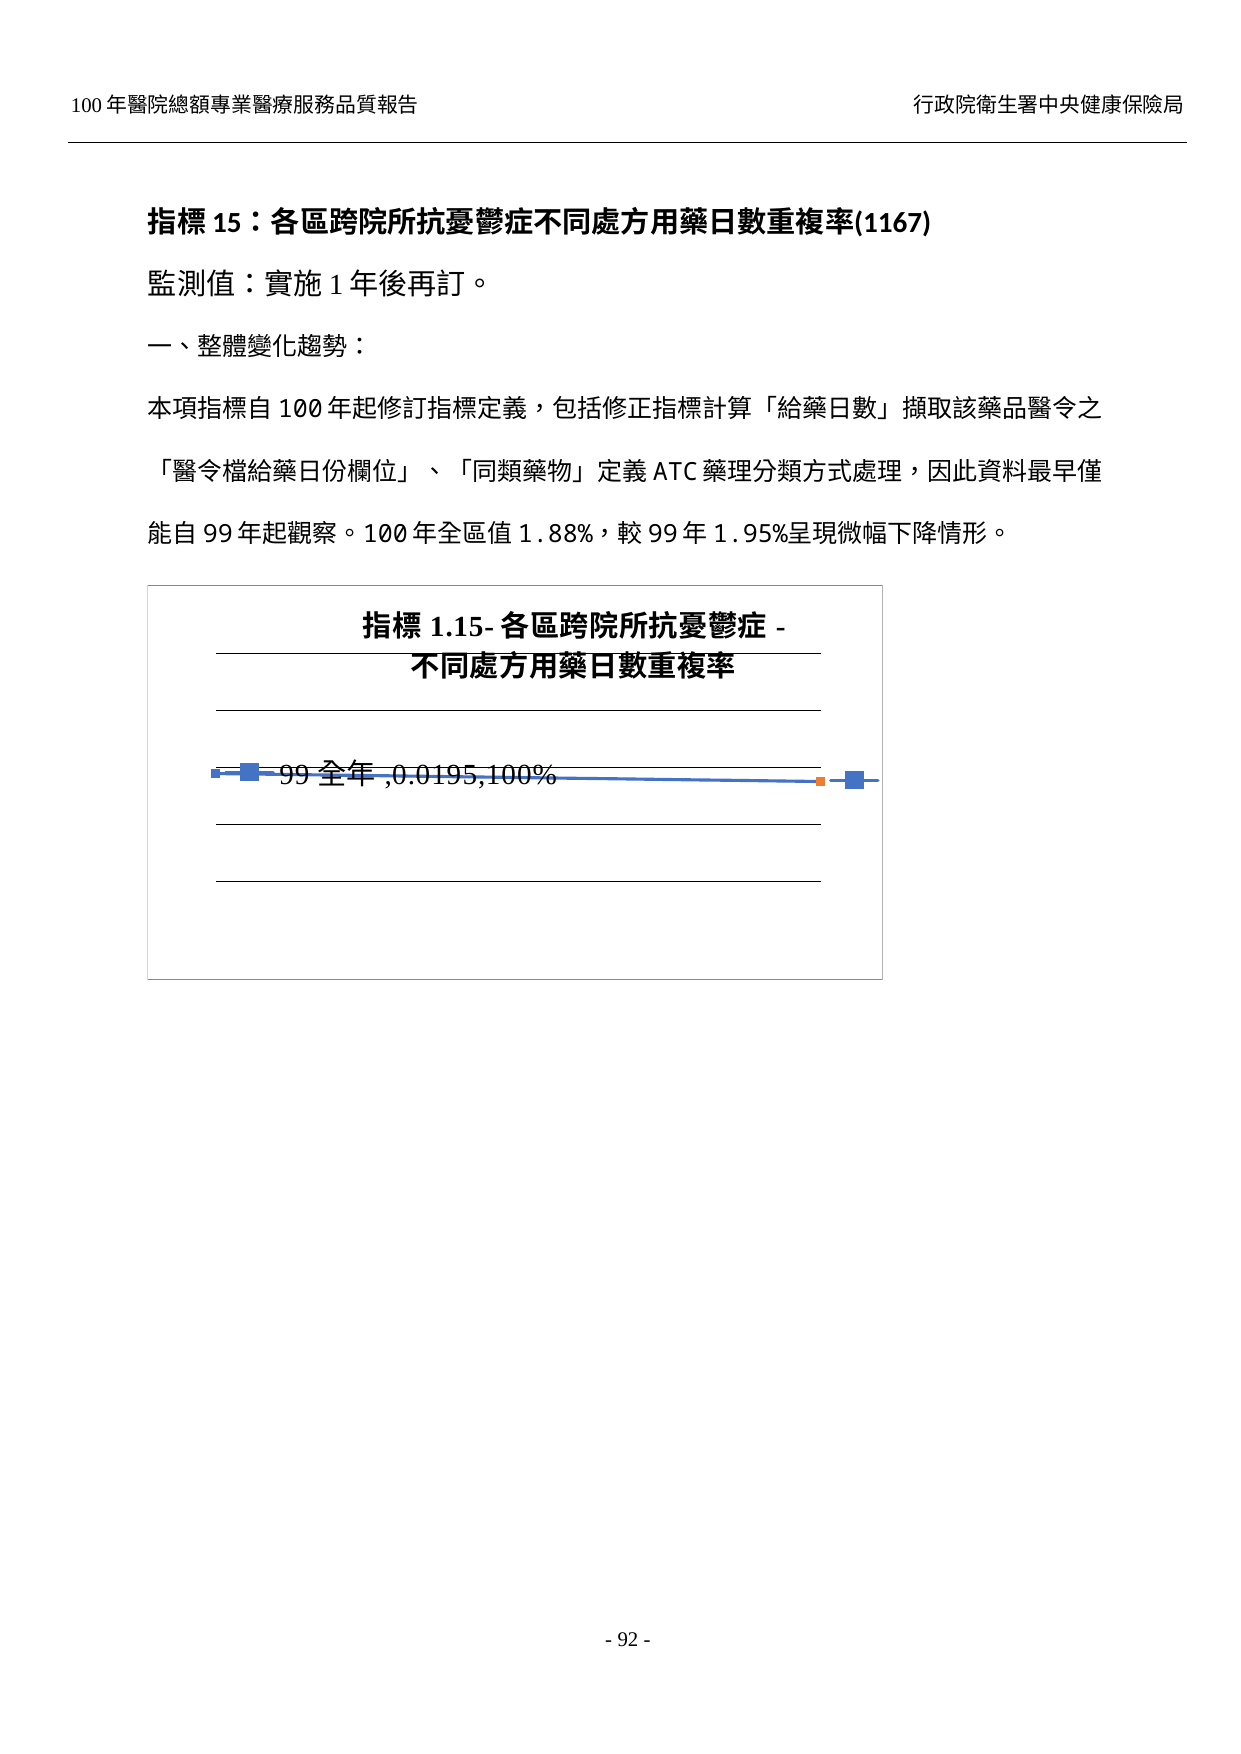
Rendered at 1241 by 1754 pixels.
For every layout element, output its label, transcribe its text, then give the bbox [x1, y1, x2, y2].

text 一、整體變化趨勢： [148, 303, 1107, 365]
subtitle 指標15：各區跨院所抗憂鬱症不同處方用藥日數重複率(1167) [148, 178, 1082, 240]
text 本項指標自100年起修訂指標定義，包括修正指標計算「給藥日數」擷取該藥品醫令之「醫令檔給藥日份欄位」、「同類藥物」定義ATC藥理分類方式處理，因此資料最早僅能自99年起觀察。100年全區值1.88%，較99年1.95%呈現微幅下降情形。 [148, 365, 1107, 553]
text 監測值：實施1年後再訂。 [148, 240, 1107, 303]
